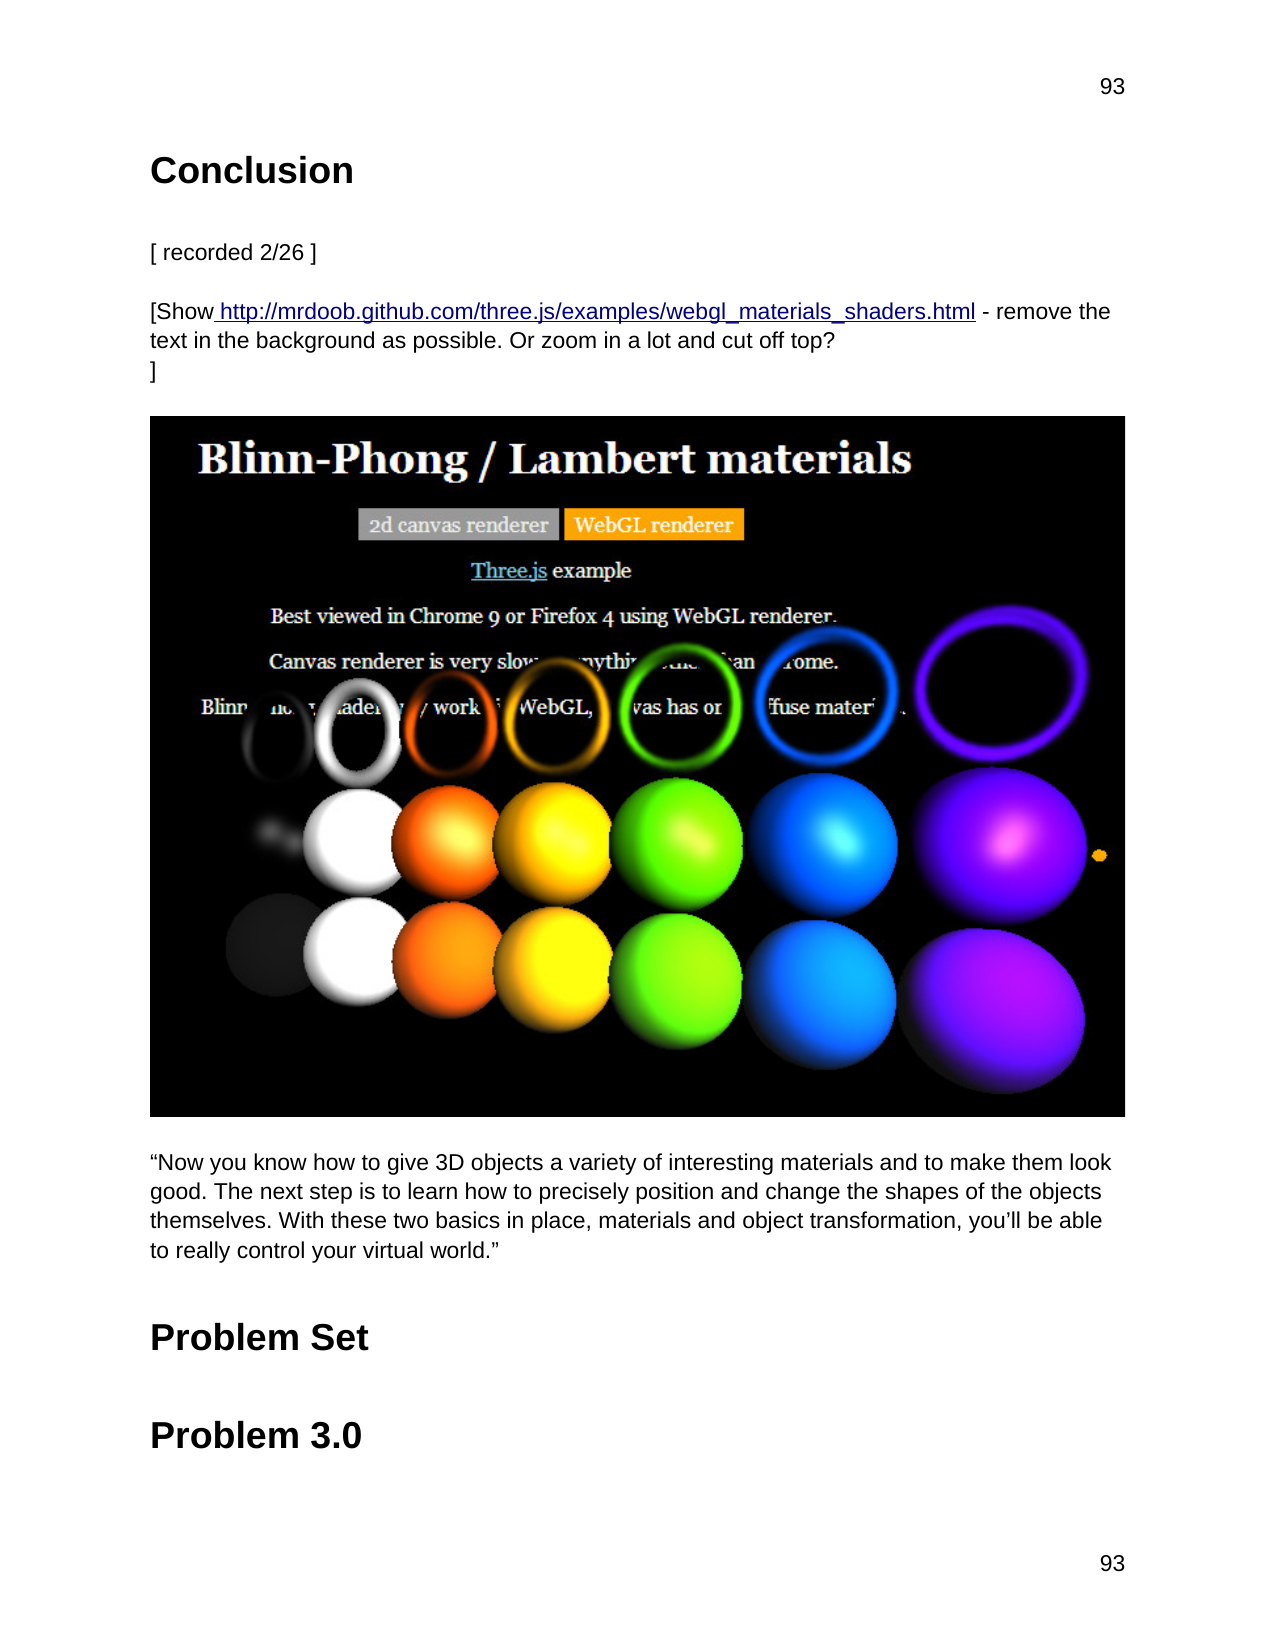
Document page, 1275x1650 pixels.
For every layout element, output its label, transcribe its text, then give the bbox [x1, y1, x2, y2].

text “Now you know how to give 3D objects a variety of interesting materials and to make them look good. The next step is to learn how to precisely position and change the shapes of the objects themselves. With these two basics in place, materials and object transformation, you’ll be able to really control your virtual world.” [150, 1149, 1125, 1263]
subtitle Problem Set [150, 1317, 1125, 1359]
subtitle Problem 3.0 [150, 1415, 1125, 1457]
subtitle Conclusion [150, 150, 1125, 192]
text [Show http://mrdoob.github.com/three.js/examples/webgl_materials_shaders.html - remove the text in the background as possible. Or zoom in a lot and cut off top? [150, 299, 1125, 354]
picture [150, 416, 1125, 1117]
text ] [150, 357, 1125, 383]
text [ recorded 2/26 ] [150, 240, 1125, 266]
